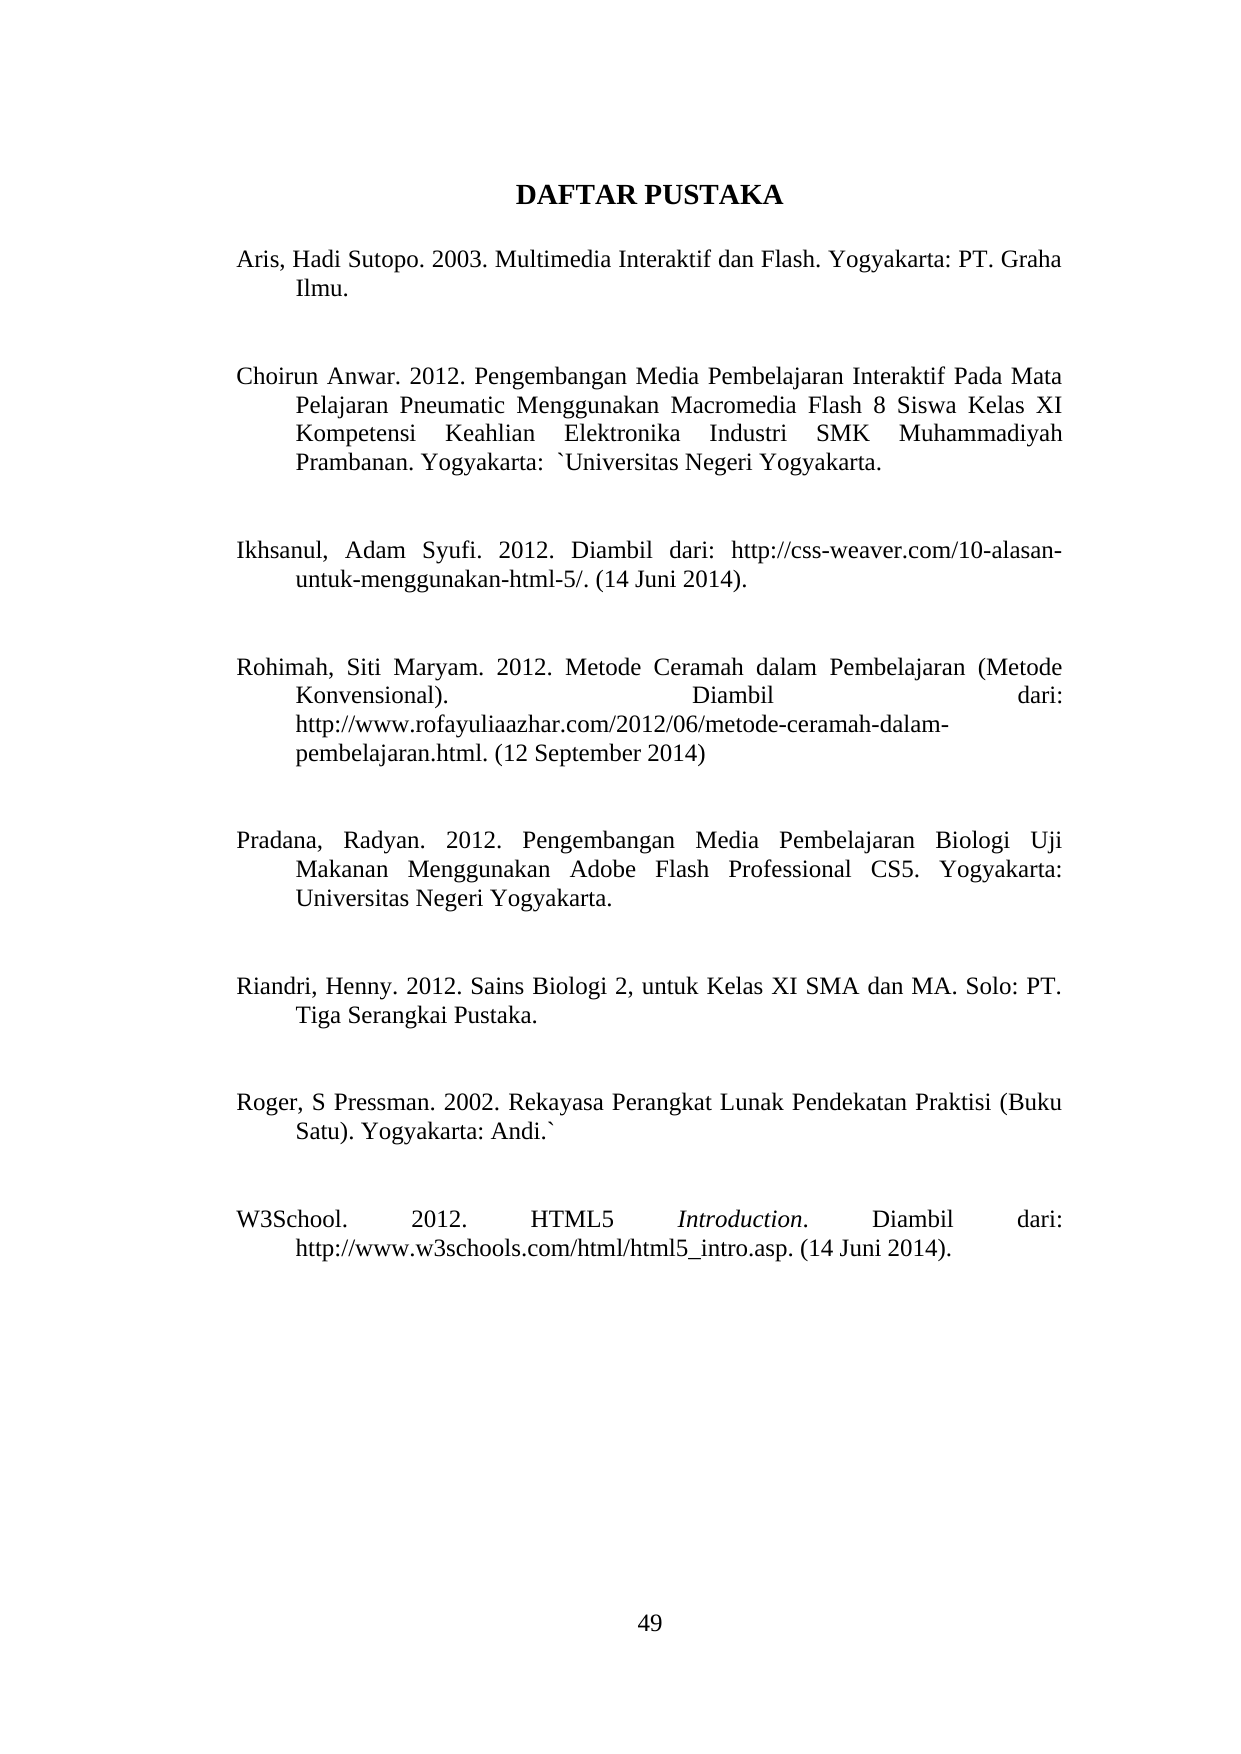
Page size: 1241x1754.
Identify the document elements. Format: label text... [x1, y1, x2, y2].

text Ikhsanul, Adam Syufi. 2012. Diambil dari: http://css-weaver.com/10-alasan-untuk-menggunakan-html-5/. (14 Juni 2014). [236, 535, 1063, 592]
text Aris, Hadi Sutopo. 2003. Multimedia Interaktif dan Flash. Yogyakarta: PT. Graha Ilmu. [236, 244, 1063, 302]
text Rohimah, Siti Maryam. 2012. Metode Ceramah dalam Pembelajaran (Metode Konvensional). Diambil dari: http://www.rofayuliaazhar.com/2012/06/metode-ceramah-dalam-pembelajaran.html. (12 September 2014) [236, 652, 1063, 767]
text Choirun Anwar. 2012. Pengembangan Media Pembelajaran Interaktif Pada Mata Pelajaran Pneumatic Menggunakan Macromedia Flash 8 Siswa Kelas XI Kompetensi Keahlian Elektronika Industri SMK Muhammadiyah Prambanan. Yogyakarta: `Universitas Negeri Yogyakarta. [236, 361, 1063, 476]
text W3School. 2012. HTML5 Introduction. Diambil dari: http://www.w3schools.com/html/html5_intro.asp. (14 Juni 2014). [236, 1204, 1063, 1262]
subtitle DAFTAR PUSTAKA [236, 177, 1063, 211]
text Roger, S Pressman. 2002. Rekayasa Perangkat Lunak Pendekatan Praktisi (Buku Satu). Yogyakarta: Andi.` [236, 1087, 1063, 1145]
text Riandri, Henny. 2012. Sains Biologi 2, untuk Kelas XI SMA dan MA. Solo: PT. Tiga Serangkai Pustaka. [236, 971, 1063, 1028]
text Pradana, Radyan. 2012. Pengembangan Media Pembelajaran Biologi Uji Makanan Menggunakan Adobe Flash Professional CS5. Yogyakarta: Universitas Negeri Yogyakarta. [236, 826, 1063, 912]
